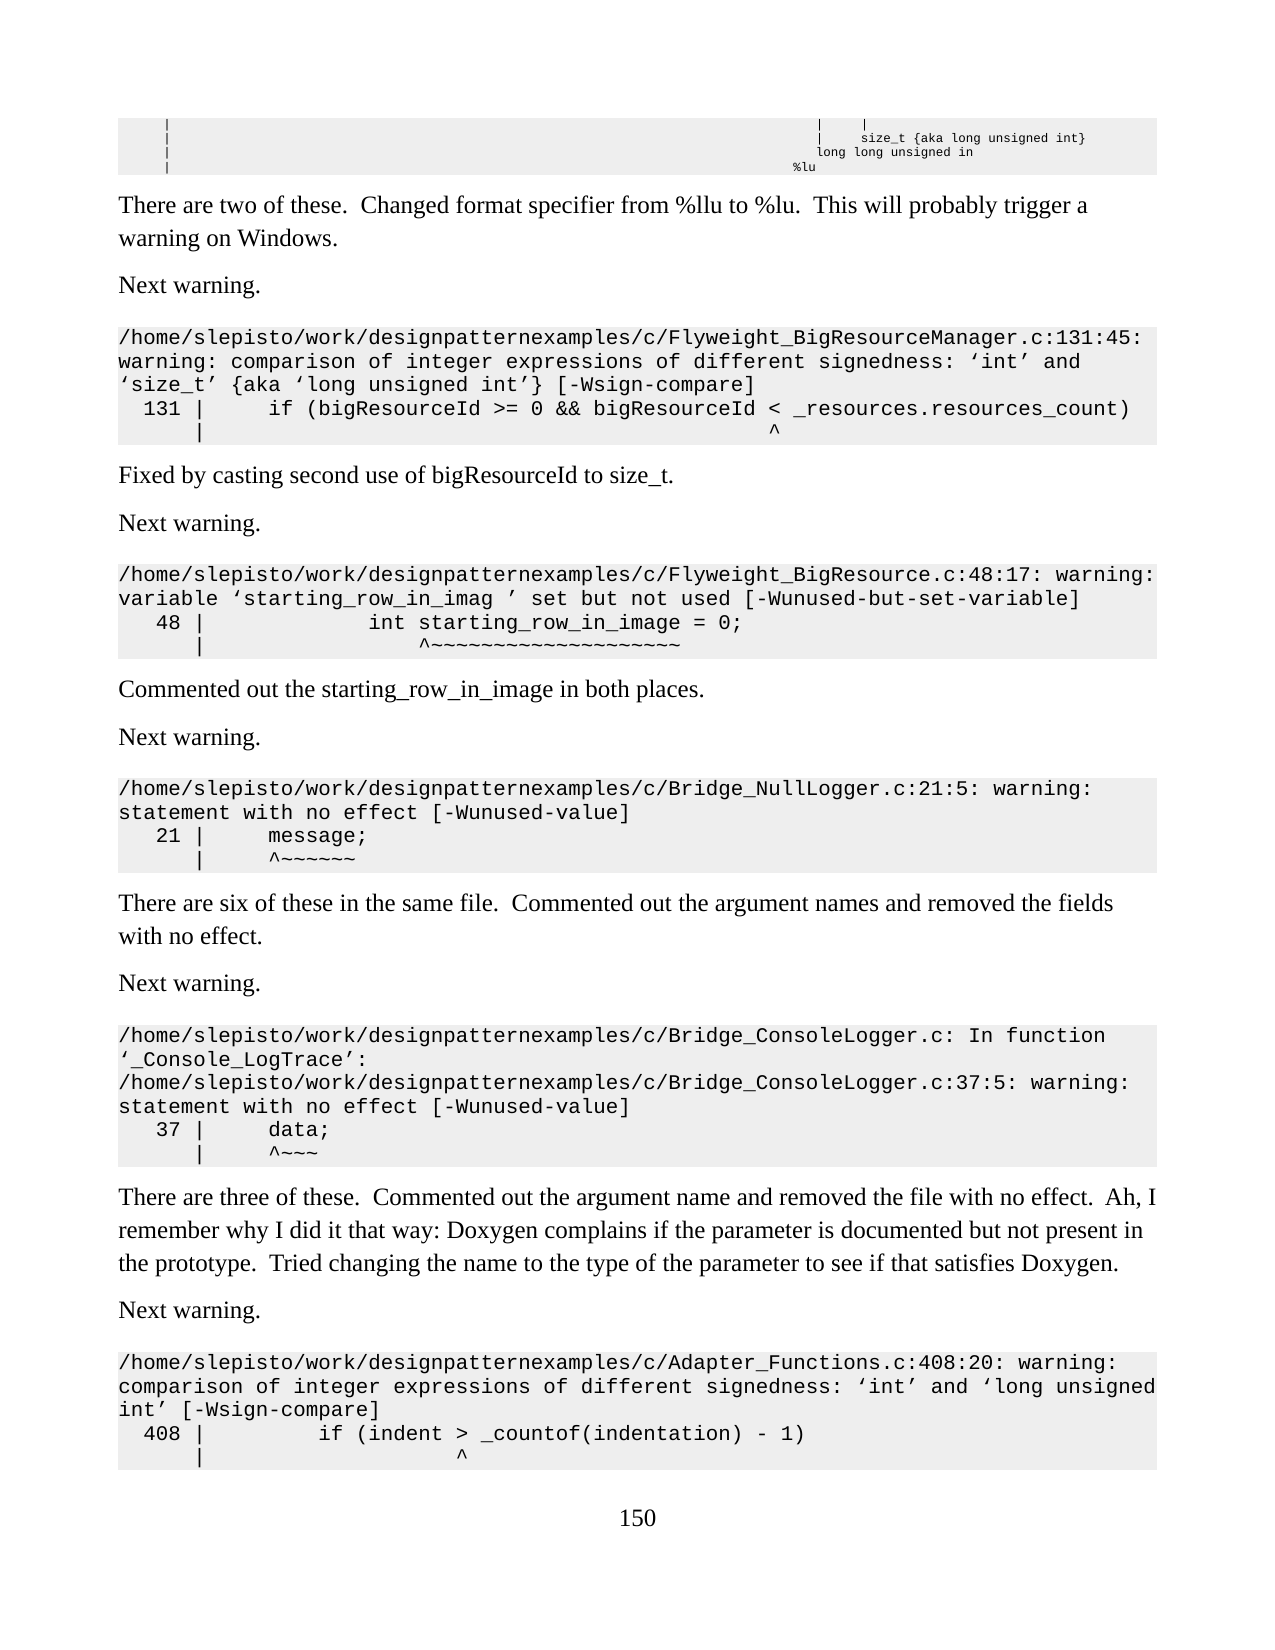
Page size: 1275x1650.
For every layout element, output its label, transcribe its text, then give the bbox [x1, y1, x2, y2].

text 131 | if (bigResourceId >= 0 && bigResourceId < _resources.resources_count) [118, 398, 1157, 422]
text /home/slepisto/work/designpatternexamples/c/Bridge_ConsoleLogger.c: In function ‘_Console_LogTrace’: [118, 1025, 1157, 1072]
text There are six of these in the same file. Commented out the argument names and removed the fields with no effect. [118, 888, 1157, 949]
text /home/slepisto/work/designpatternexamples/c/Flyweight_BigResourceManager.c:131:45: warning: comparison of integer expressions of different signedness: ‘int’ and ‘size_t’ {aka ‘long unsigned int’} [-Wsign-compare] [118, 327, 1157, 398]
text | %lu [118, 161, 1157, 175]
text | ^~~~~~~ [118, 849, 1157, 873]
text | ^ [118, 1447, 1157, 1470]
text 21 | message; [118, 825, 1157, 849]
text Next warning. [118, 270, 1157, 299]
text There are two of these. Changed format specifier from %llu to %lu. This will probably trigger a warning on Windows. [118, 190, 1157, 252]
text Next warning. [118, 1295, 1157, 1324]
text /home/slepisto/work/designpatternexamples/c/Flyweight_BigResource.c:48:17: warning: variable ‘starting_row_in_imag ’ set but not used [-Wunused-but-set-variable] [118, 564, 1157, 612]
text | | size_t {aka long unsigned int} [118, 132, 1157, 146]
text 37 | data; [118, 1119, 1157, 1143]
text Commented out the starting_row_in_image in both places. [118, 674, 1157, 703]
text | ^~~~ [118, 1143, 1157, 1167]
text 48 | int starting_row_in_image = 0; [118, 612, 1157, 635]
text /home/slepisto/work/designpatternexamples/c/Bridge_ConsoleLogger.c:37:5: warning: statement with no effect [-Wunused-value] [118, 1072, 1157, 1119]
text | ^~~~~~~~~~~~~~~~~~~~~ [118, 635, 1157, 659]
text Next warning. [118, 968, 1157, 997]
text | long long unsigned in [118, 146, 1157, 161]
text | ^ [118, 422, 1157, 445]
text There are three of these. Commented out the argument name and removed the file with no effect. Ah, I remember why I did it that way: Doxygen complains if the parameter is documented but not present in the prototype. Tried changing the name to the type of the parameter to see if that satisfies Doxygen. [118, 1182, 1157, 1277]
text /home/slepisto/work/designpatternexamples/c/Adapter_Functions.c:408:20: warning: comparison of integer expressions of different signedness: ‘int’ and ‘long unsigned int’ [-Wsign-compare] [118, 1352, 1157, 1423]
text | | | [118, 118, 1157, 132]
text Fixed by casting second use of bigResourceId to size_t. [118, 460, 1157, 489]
text Next warning. [118, 508, 1157, 537]
text 408 | if (indent > _countof(indentation) - 1) [118, 1423, 1157, 1447]
text Next warning. [118, 722, 1157, 750]
text /home/slepisto/work/designpatternexamples/c/Bridge_NullLogger.c:21:5: warning: statement with no effect [-Wunused-value] [118, 778, 1157, 825]
